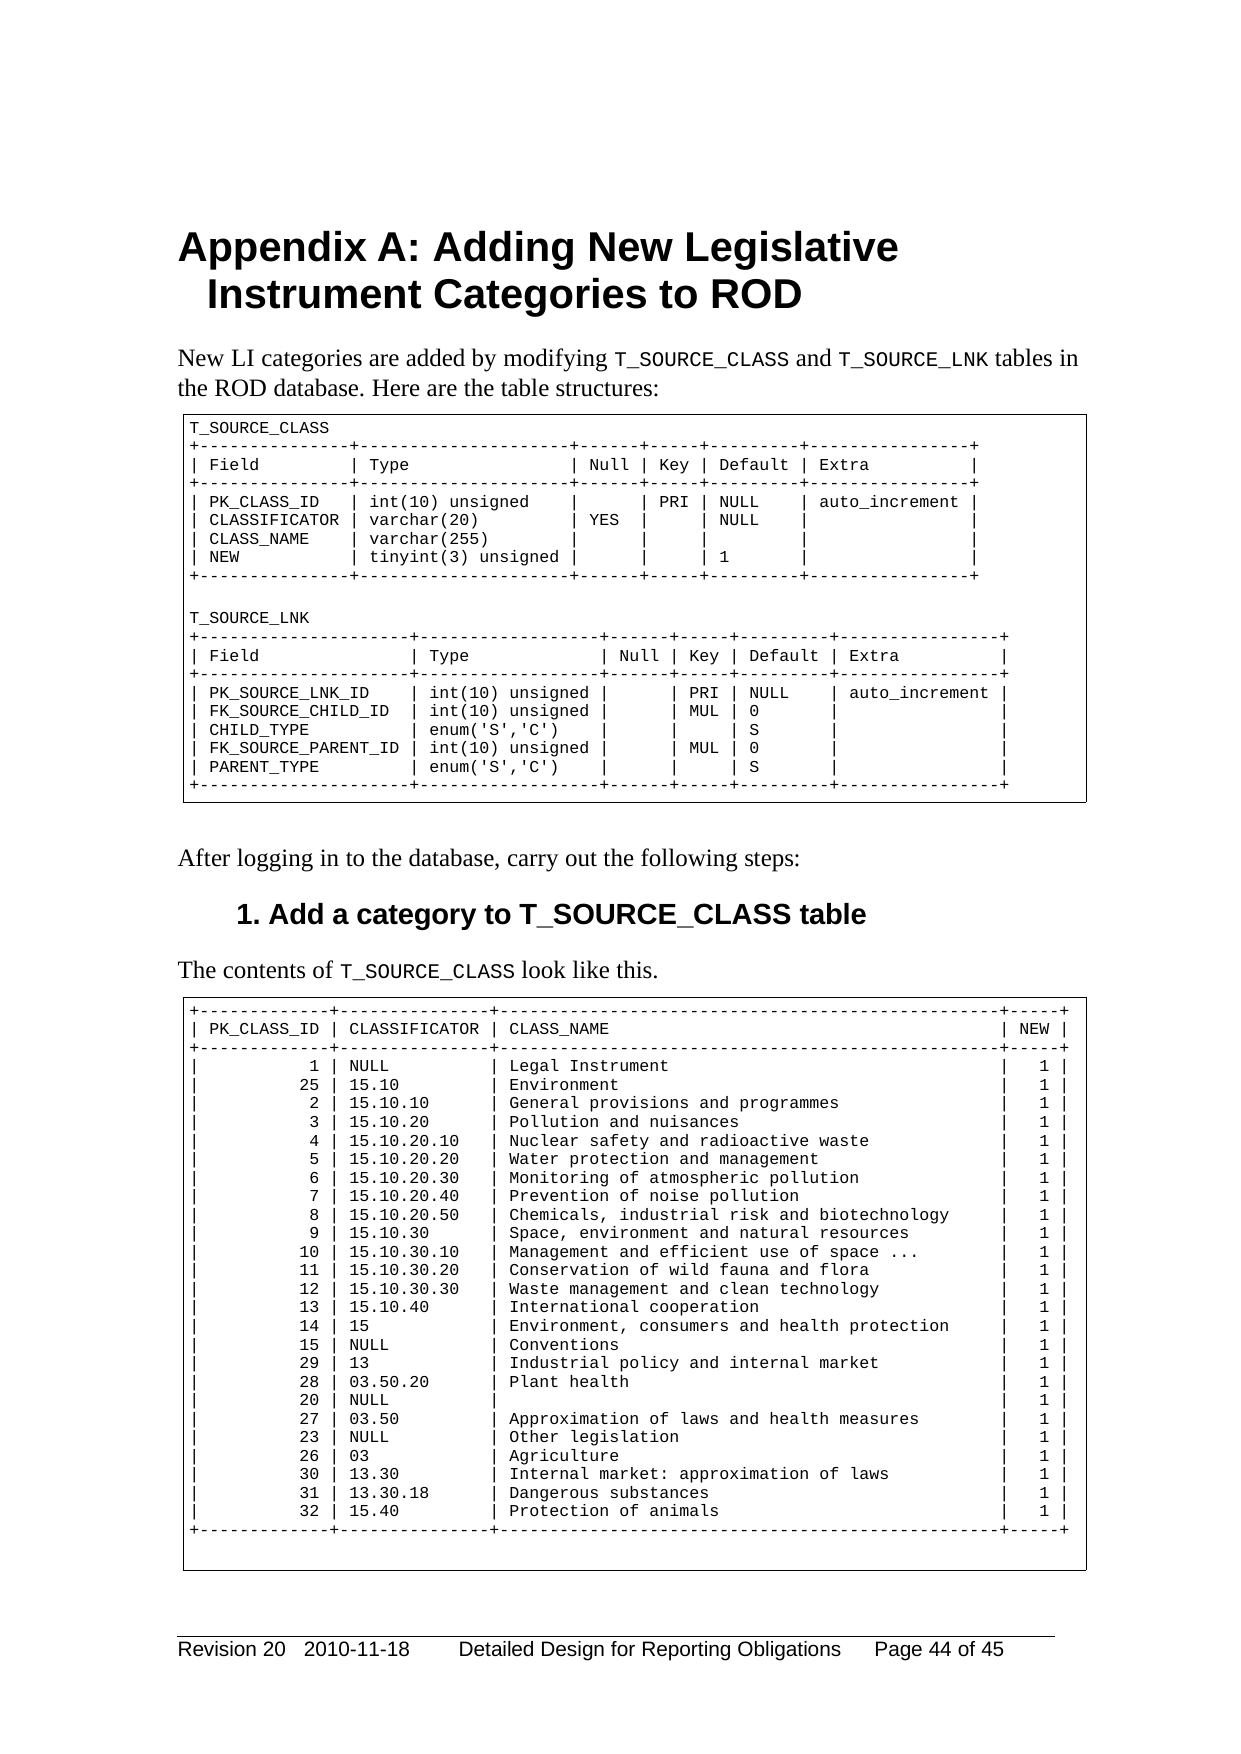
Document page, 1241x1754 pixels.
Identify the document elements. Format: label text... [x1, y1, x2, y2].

text | 31 | 13.30.18 | Dangerous substances | 1 | [184, 1479, 1086, 1497]
text The contents of T_SOURCE_CLASS look like this. [177, 955, 1092, 985]
text | PK_CLASS_ID | CLASSIFICATOR | CLASS_NAME | NEW | [184, 1015, 1086, 1034]
text | 30 | 13.30 | Internal market: approximation of laws | 1 | [184, 1460, 1086, 1479]
text | 27 | 03.50 | Approximation of laws and health measures | 1 | [184, 1404, 1086, 1423]
text | NEW | tinyint(3) unsigned | | | 1 | | [184, 543, 1086, 562]
text | 14 | 15 | Environment, consumers and health protection | 1 | [184, 1312, 1086, 1330]
text | 1 | NULL | Legal Instrument | 1 | [184, 1052, 1086, 1071]
text | 32 | 15.40 | Protection of animals | 1 | [184, 1497, 1086, 1516]
text After logging in to the database, carry out the following steps: [177, 843, 1092, 872]
text | 29 | 13 | Industrial policy and internal market | 1 | [184, 1349, 1086, 1367]
text | 23 | NULL | Other legislation | 1 | [184, 1423, 1086, 1442]
text | 7 | 15.10.20.40 | Prevention of noise pollution | 1 | [184, 1182, 1086, 1201]
text | 11 | 15.10.30.20 | Conservation of wild fauna and flora | 1 | [184, 1256, 1086, 1275]
text +---------------+---------------------+------+-----+---------+----------------+ [184, 469, 1086, 488]
text | Field | Type | Null | Key | Default | Extra | [184, 641, 1086, 660]
text | 13 | 15.10.40 | International cooperation | 1 | [184, 1293, 1086, 1312]
text +---------------------+------------------+------+-----+---------+----------------+ [184, 660, 1086, 678]
text | 9 | 15.10.30 | Space, environment and natural resources | 1 | [184, 1219, 1086, 1238]
text | 4 | 15.10.20.10 | Nuclear safety and radioactive waste | 1 | [184, 1126, 1086, 1145]
text | CLASSIFICATOR | varchar(20) | YES | | NULL | | [184, 506, 1086, 525]
text +-------------+---------------+--------------------------------------------------+-----+ [184, 998, 1086, 1015]
text | 8 | 15.10.20.50 | Chemicals, industrial risk and biotechnology | 1 | [184, 1201, 1086, 1219]
text | 10 | 15.10.30.10 | Management and efficient use of space ... | 1 | [184, 1238, 1086, 1256]
text +-------------+---------------+--------------------------------------------------+-----+ [184, 1516, 1086, 1540]
text | 15 | NULL | Conventions | 1 | [184, 1330, 1086, 1349]
text | 28 | 03.50.20 | Plant health | 1 | [184, 1367, 1086, 1386]
text | CLASS_NAME | varchar(255) | | | | | [184, 525, 1086, 543]
text | CHILD_TYPE | enum('S','C') | | | S | | [184, 716, 1086, 734]
text | Field | Type | Null | Key | Default | Extra | [184, 451, 1086, 469]
text | 3 | 15.10.20 | Pollution and nuisances | 1 | [184, 1108, 1086, 1126]
text +---------------+---------------------+------+-----+---------+----------------+ [184, 562, 1086, 586]
text | PK_SOURCE_LNK_ID | int(10) unsigned | | PRI | NULL | auto_increment | [184, 678, 1086, 697]
text +---------------------+------------------+------+-----+---------+----------------+ [184, 623, 1086, 641]
text | 5 | 15.10.20.20 | Water protection and management | 1 | [184, 1145, 1086, 1163]
text | 2 | 15.10.10 | General provisions and programmes | 1 | [184, 1089, 1086, 1108]
text +-------------+---------------+--------------------------------------------------+-----+ [184, 1034, 1086, 1052]
text T_SOURCE_LNK [184, 604, 1086, 623]
text +---------------------+------------------+------+-----+---------+----------------+ [184, 771, 1086, 802]
text | FK_SOURCE_CHILD_ID | int(10) unsigned | | MUL | 0 | | [184, 697, 1086, 716]
text | PARENT_TYPE | enum('S','C') | | | S | | [184, 753, 1086, 771]
text | FK_SOURCE_PARENT_ID | int(10) unsigned | | MUL | 0 | | [184, 734, 1086, 753]
subtitle Adding New Legislative Instrument Categories to ROD [177, 222, 1092, 318]
text | 25 | 15.10 | Environment | 1 | [184, 1071, 1086, 1089]
text | 6 | 15.10.20.30 | Monitoring of atmospheric pollution | 1 | [184, 1163, 1086, 1182]
subtitle 1. Add a category to T_SOURCE_CLASS table [177, 897, 1092, 930]
text New LI categories are added by modifying T_SOURCE_CLASS and T_SOURCE_LNK tables in the ROD database. Here are the table structures: [177, 343, 1092, 402]
text +---------------+---------------------+------+-----+---------+----------------+ [184, 432, 1086, 451]
text | 12 | 15.10.30.30 | Waste management and clean technology | 1 | [184, 1275, 1086, 1293]
text | 26 | 03 | Agriculture | 1 | [184, 1442, 1086, 1460]
text | PK_CLASS_ID | int(10) unsigned | | PRI | NULL | auto_increment | [184, 488, 1086, 506]
text | 20 | NULL | | 1 | [184, 1386, 1086, 1404]
text T_SOURCE_CLASS [184, 415, 1086, 432]
